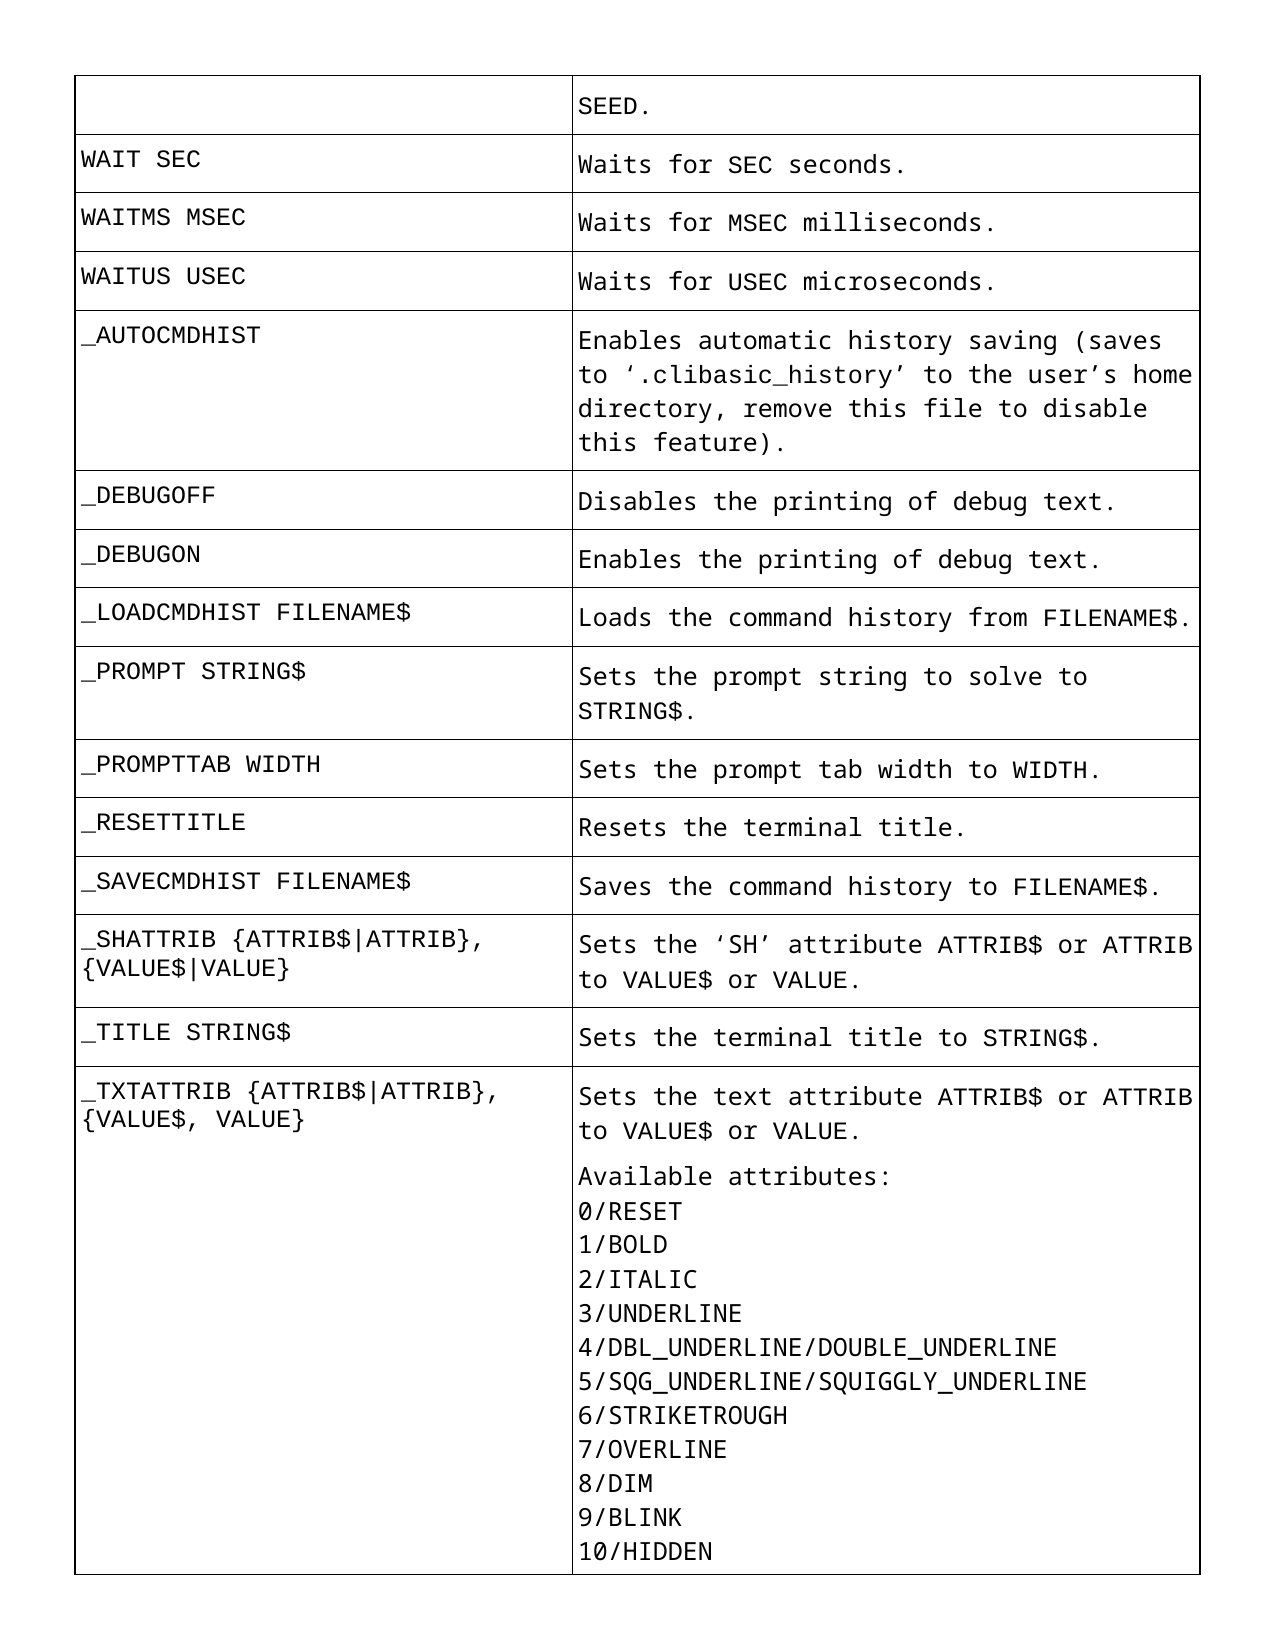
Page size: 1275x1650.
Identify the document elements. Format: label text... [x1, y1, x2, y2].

table_cell Enables the printing of debug text. [573, 530, 1199, 587]
table_cell Sets the text attribute ATTRIB$ or ATTRIB to VALUE$ or VALUE. Available attributes: 0/RESET 1/BOLD 2/ITALIC 3/UNDERLINE 4/DBL_UNDERLINE/DOUBLE_UNDERLINE 5/SQG_UNDERLINE/SQUIGGLY_UNDERLINE 6/STRIKETROUGH 7/OVERLINE 8/DIM 9/BLINK 10/HIDDEN [573, 1067, 1199, 1573]
table_cell SEED. [573, 76, 1199, 134]
table_cell _DEBUGOFF [76, 471, 572, 529]
table_cell Loads the command history from FILENAME$. [573, 588, 1199, 646]
table_cell Waits for SEC seconds. [573, 135, 1199, 192]
table_cell _RESETTITLE [76, 798, 572, 856]
table_cell WAIT SEC [76, 135, 572, 192]
table_cell [76, 76, 572, 134]
table_cell Sets the prompt string to solve to STRING$. [573, 647, 1199, 739]
table_cell _SAVECMDHIST FILENAME$ [76, 857, 572, 914]
table_cell Sets the terminal title to STRING$. [573, 1008, 1199, 1066]
table_cell _DEBUGON [76, 530, 572, 587]
table_cell Sets the ‘SH’ attribute ATTRIB$ or ATTRIB to VALUE$ or VALUE. [573, 915, 1199, 1007]
table_cell Resets the terminal title. [573, 798, 1199, 856]
table_cell WAITUS USEC [76, 252, 572, 309]
table_cell _AUTOCMDHIST [76, 311, 572, 470]
table_cell _PROMPT STRING$ [76, 647, 572, 739]
table_cell _TXTATTRIB {ATTRIB$|ATTRIB}, {VALUE$, VALUE} [76, 1067, 572, 1573]
table_cell _LOADCMDHIST FILENAME$ [76, 588, 572, 646]
table_cell WAITMS MSEC [76, 193, 572, 251]
table_cell Disables the printing of debug text. [573, 471, 1199, 529]
table_cell Sets the prompt tab width to WIDTH. [573, 740, 1199, 797]
table_cell _PROMPTTAB WIDTH [76, 740, 572, 797]
table_cell Waits for MSEC milliseconds. [573, 193, 1199, 251]
table_cell Waits for USEC microseconds. [573, 252, 1199, 309]
table_cell Enables automatic history saving (saves to ‘.clibasic_history’ to the user’s home directory, remove this file to disable this feature). [573, 311, 1199, 470]
table_cell _TITLE STRING$ [76, 1008, 572, 1066]
table_cell Saves the command history to FILENAME$. [573, 857, 1199, 914]
table_cell _SHATTRIB {ATTRIB$|ATTRIB}, {VALUE$|VALUE} [76, 915, 572, 1007]
